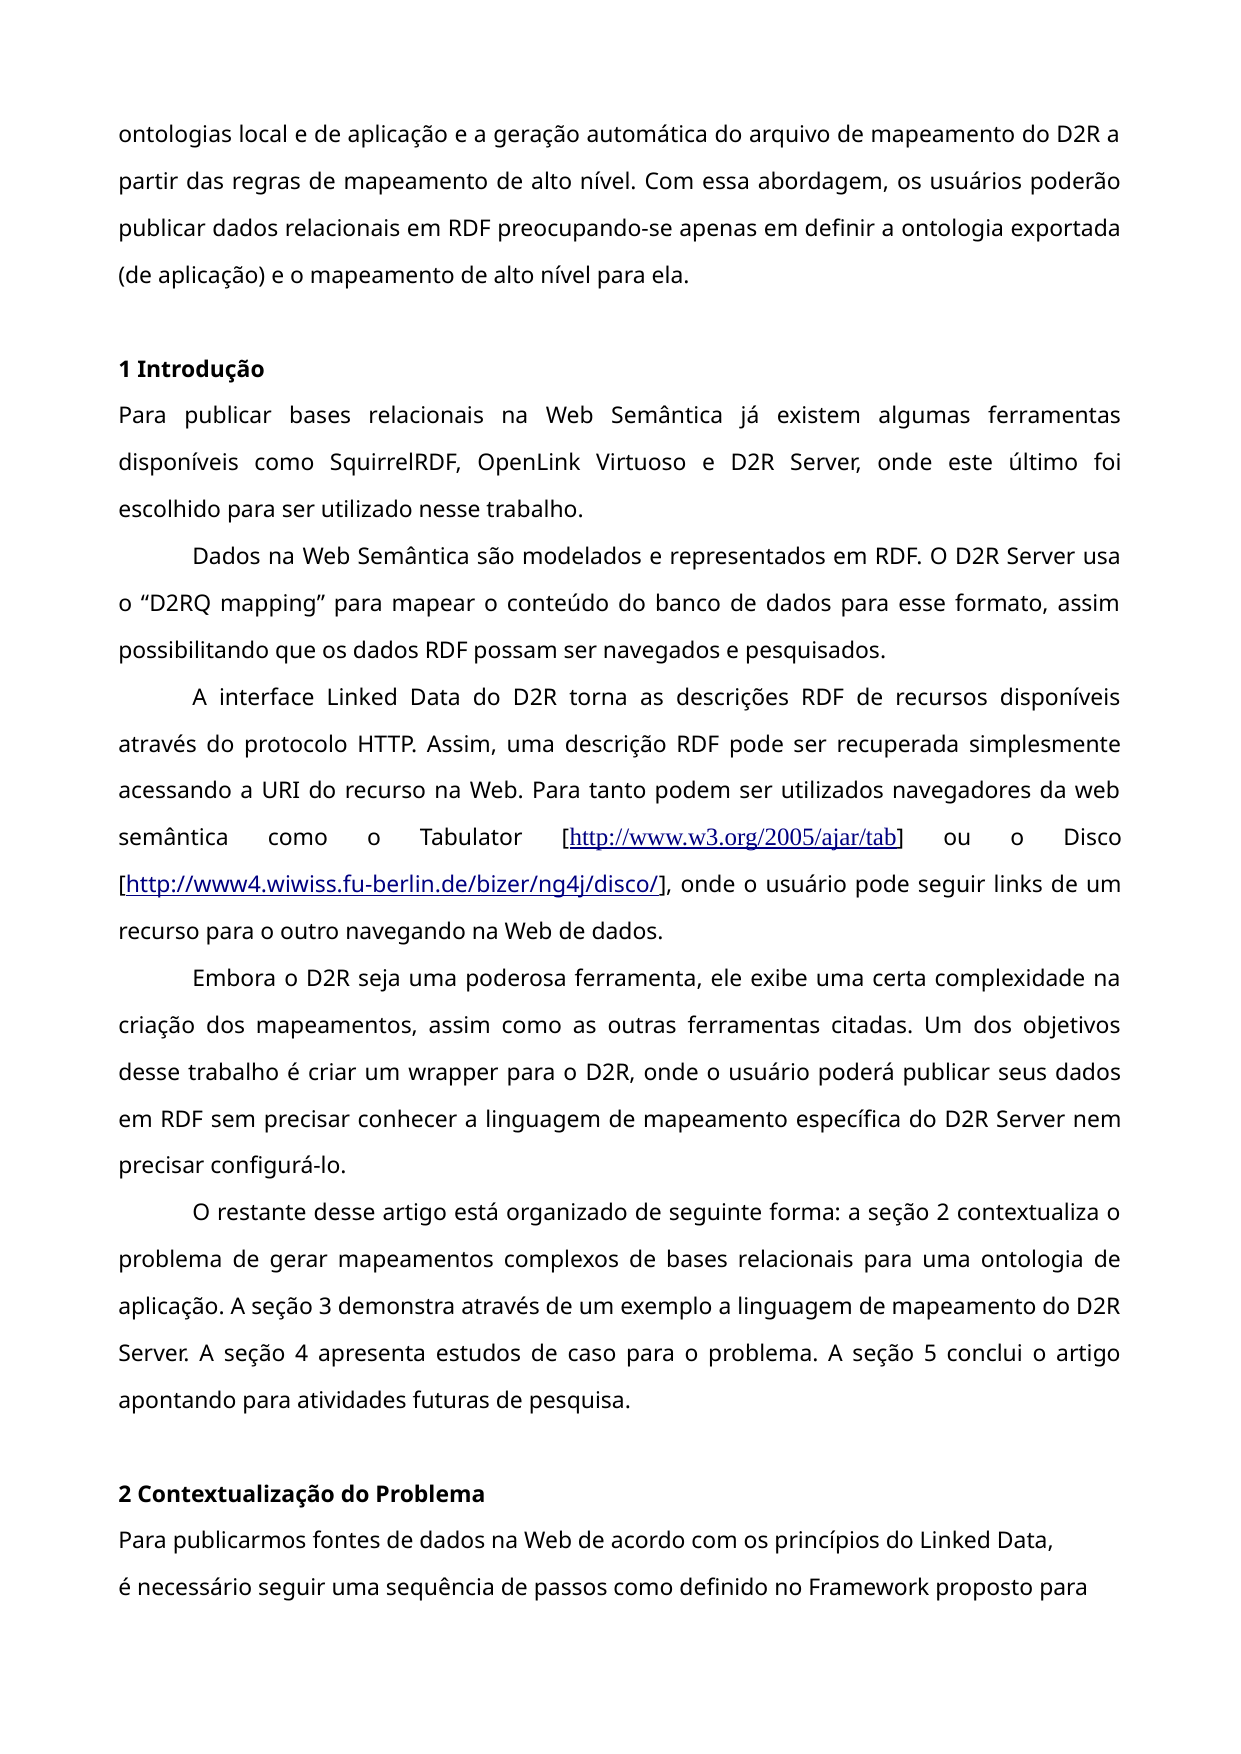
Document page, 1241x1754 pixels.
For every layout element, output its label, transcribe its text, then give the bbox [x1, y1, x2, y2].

text A interface Linked Data do D2R torna as descrições RDF de recursos disponíveis através do protocolo HTTP. Assim, uma descrição RDF pode ser recuperada simplesmente acessando a URI do recurso na Web. Para tanto podem ser utilizados navegadores da web semântica como o Tabulator [http://www.w3.org/2005/ajar/tab] ou o Disco [http://www4.wiwiss.fu-berlin.de/bizer/ng4j/disco/], onde o usuário pode seguir links de um recurso para o outro navegando na Web de dados. [118, 681, 1122, 946]
text Para publicar bases relacionais na Web Semântica já existem algumas ferramentas disponíveis como SquirrelRDF, OpenLink Virtuoso e D2R Server, onde este último foi escolhido para ser utilizado nesse trabalho. [118, 399, 1122, 524]
text Embora o D2R seja uma poderosa ferramenta, ele exibe uma certa complexidade na criação dos mapeamentos, assim como as outras ferramentas citadas. Um dos objetivos desse trabalho é criar um wrapper para o D2R, onde o usuário poderá publicar seus dados em RDF sem precisar conhecer a linguagem de mapeamento específica do D2R Server nem precisar configurá-lo. [118, 962, 1122, 1181]
text 1 Introdução [118, 352, 1122, 384]
text O restante desse artigo está organizado de seguinte forma: a seção 2 contextualiza o problema de gerar mapeamentos complexos de bases relacionais para uma ontologia de aplicação. A seção 3 demonstra através de um exemplo a linguagem de mapeamento do D2R Server. A seção 4 apresenta estudos de caso para o problema. A seção 5 conclui o artigo apontando para atividades futuras de pesquisa. [118, 1196, 1122, 1415]
text Para publicarmos fontes de dados na Web de acordo com os princípios do Linked Data, [118, 1524, 1122, 1556]
text é necessário seguir uma sequência de passos como definido no Framework proposto para [118, 1571, 1122, 1602]
text ontologias local e de aplicação e a geração automática do arquivo de mapeamento do D2R a partir das regras de mapeamento de alto nível. Com essa abordagem, os usuários poderão publicar dados relacionais em RDF preocupando-se apenas em definir a ontologia exportada (de aplicação) e o mapeamento de alto nível para ela. [118, 118, 1122, 290]
text 2 Contextualização do Problema [118, 1477, 1122, 1509]
text Dados na Web Semântica são modelados e representados em RDF. O D2R Server usa o “D2RQ mapping” para mapear o conteúdo do banco de dados para esse formato, assim possibilitando que os dados RDF possam ser navegados e pesquisados. [118, 540, 1122, 665]
